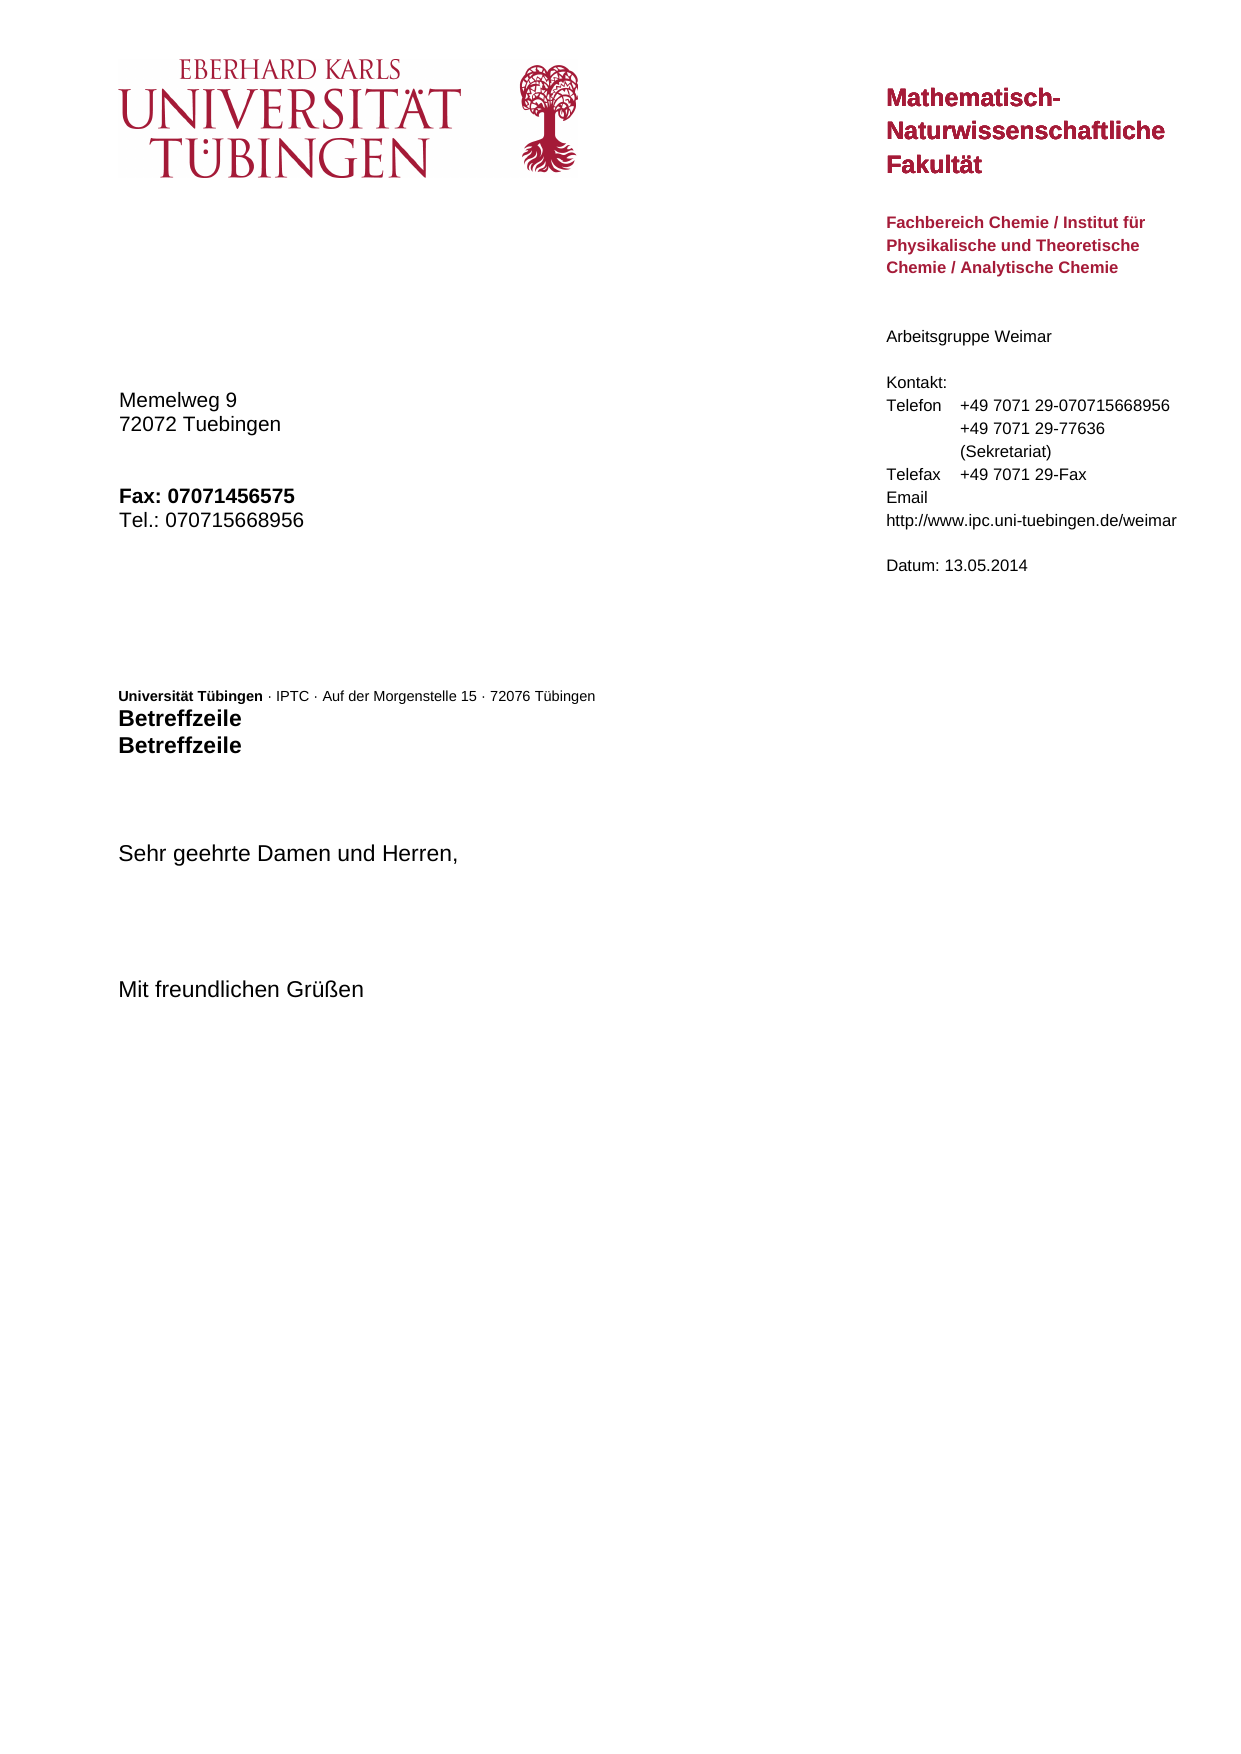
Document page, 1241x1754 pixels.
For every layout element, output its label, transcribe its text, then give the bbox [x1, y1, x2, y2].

text +49 7071 29-77636 [886, 416, 1181, 439]
text 72072 Tuebingen [119, 412, 828, 436]
text Mit freundlichen Grüßen [118, 975, 1134, 1002]
text Datum: 12.05.2014 [886, 553, 1181, 576]
text Betreffzeile [118, 704, 1134, 732]
text Email [886, 485, 1181, 508]
subtitle Fax: 07071456575 [119, 484, 828, 508]
text Betreffzeile [118, 732, 1134, 759]
text Arbeitsgruppe Weimar [886, 324, 1181, 347]
text http://www.ipc.uni-tuebingen.de/weimar [886, 508, 1181, 531]
text (Sekretariat) [886, 439, 1181, 462]
text Kontakt: [886, 370, 1181, 393]
text Telefax +49 7071 29-Fax [886, 462, 1181, 485]
text Fachbereich Chemie / Institut für Physikalische und Theoretische Chemie / Analytische Chemie [886, 210, 1181, 301]
text Sehr geehrte Damen und Herren, [118, 840, 1134, 867]
subtitle Tel.: 070715668956 [119, 508, 828, 532]
text Memelweg 9 [119, 388, 828, 412]
text Telefon +49 7071 29-070715668956 [886, 393, 1181, 416]
text Universität Tübingen · IPTC · Auf der Morgenstelle 15 · 72076 Tübingen [118, 281, 1134, 704]
picture [118, 59, 578, 178]
